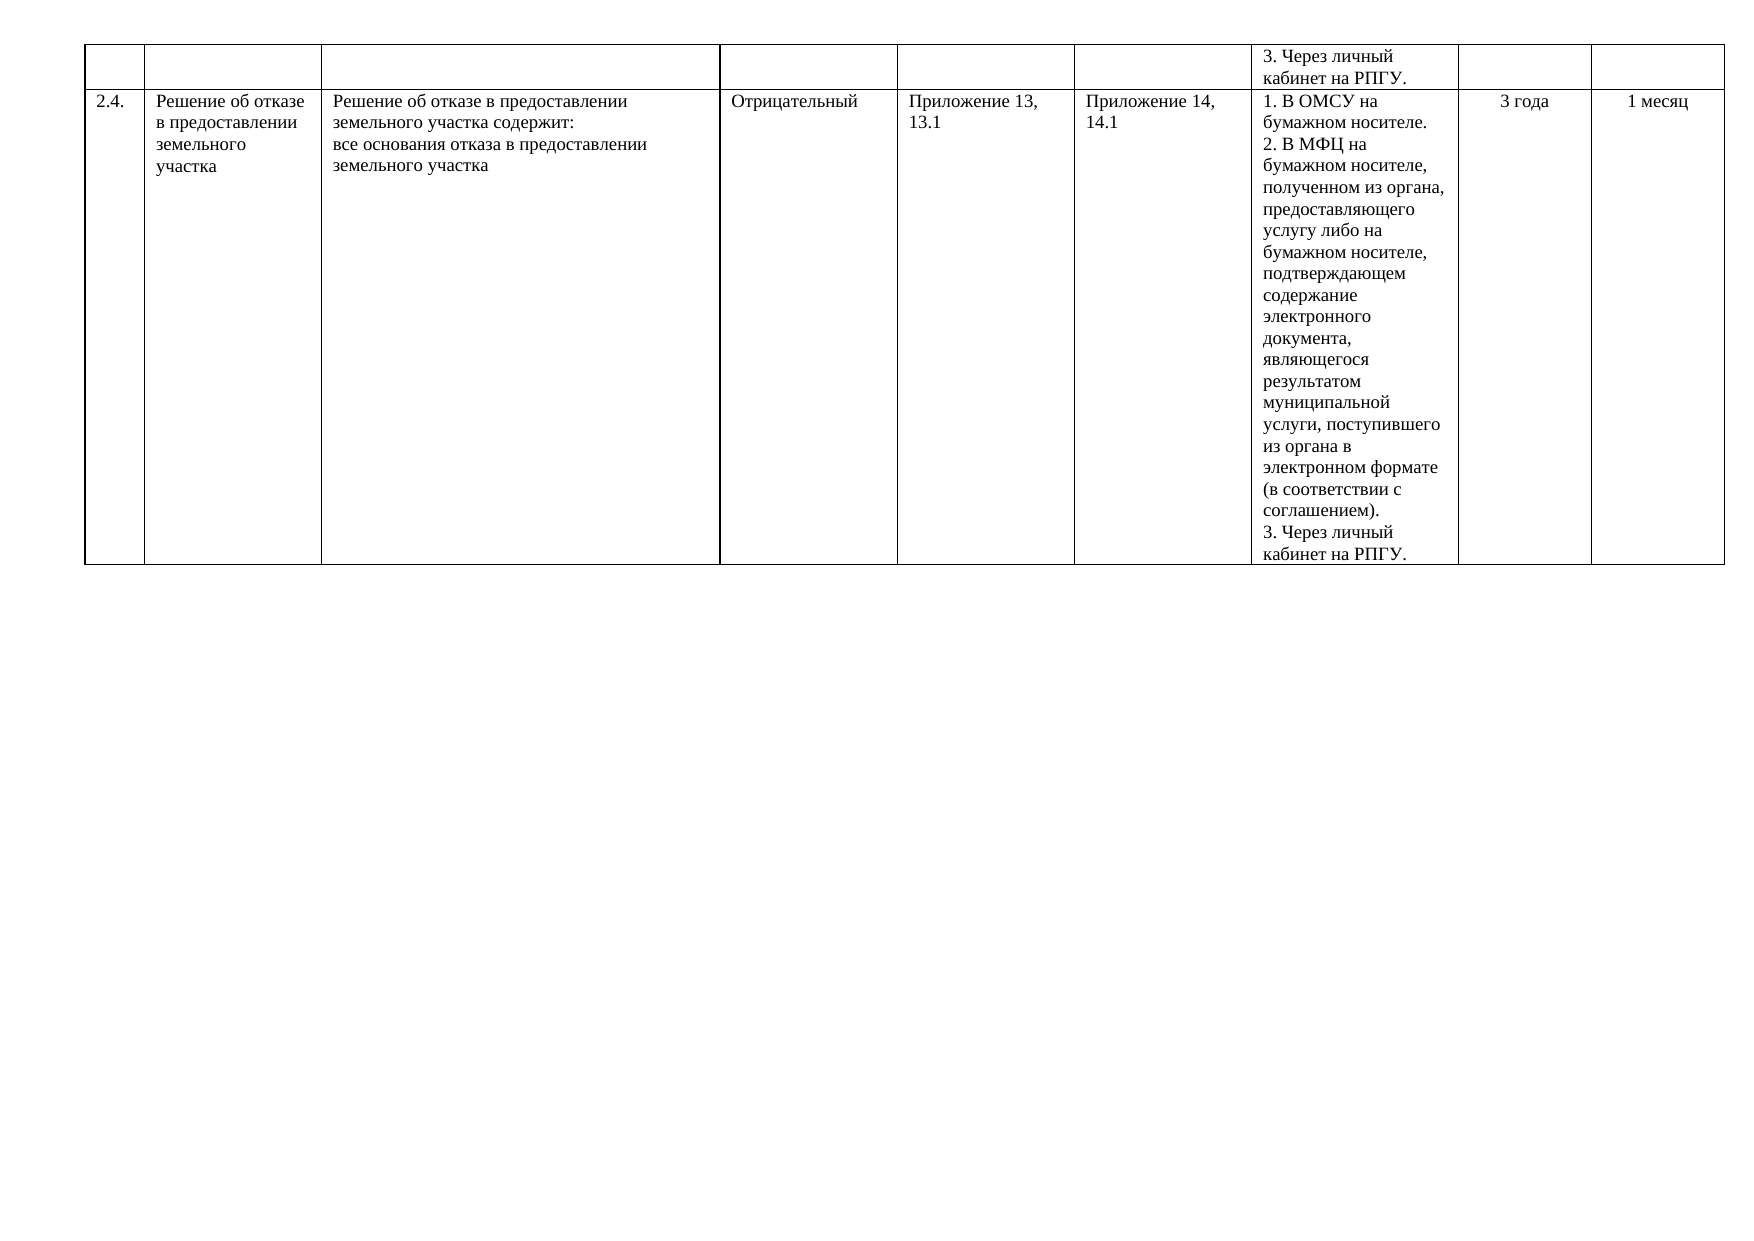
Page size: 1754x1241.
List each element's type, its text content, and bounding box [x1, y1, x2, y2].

table_cell 1 месяц [1592, 90, 1724, 564]
table_cell [145, 45, 321, 88]
table_cell [1459, 45, 1591, 88]
table_cell [898, 45, 1074, 88]
table_cell 1. В ОМСУ на бумажном носителе. 2. В МФЦ на бумажном носителе, полученном из органа, предоставляющего услугу либо на бумажном носителе, подтверждающем содержание электронного документа, являющегося результатом муниципальной услуги, поступившего из органа в электронном формате (в соответствии с соглашением). 3. Через личный кабинет на РПГУ. [1252, 90, 1458, 564]
table_cell [1592, 45, 1724, 88]
table_cell Решение об отказе в предоставлении земельного участка [145, 90, 321, 564]
table_cell Приложение 14, 14.1 [1075, 90, 1251, 564]
table_cell 3 года [1459, 90, 1591, 564]
table_cell [86, 45, 144, 88]
table_cell Отрицательный [721, 90, 897, 564]
table_cell [1075, 45, 1251, 88]
table_cell Приложение 13, 13.1 [898, 90, 1074, 564]
table_cell [721, 45, 897, 88]
table_cell Решение об отказе в предоставлении земельного участка содержит: все основания отказа в предоставлении земельного участка [322, 90, 719, 564]
table_cell 3. Через личный кабинет на РПГУ. [1252, 45, 1458, 88]
table_cell 2.4. [86, 90, 144, 564]
table_cell [322, 45, 719, 88]
